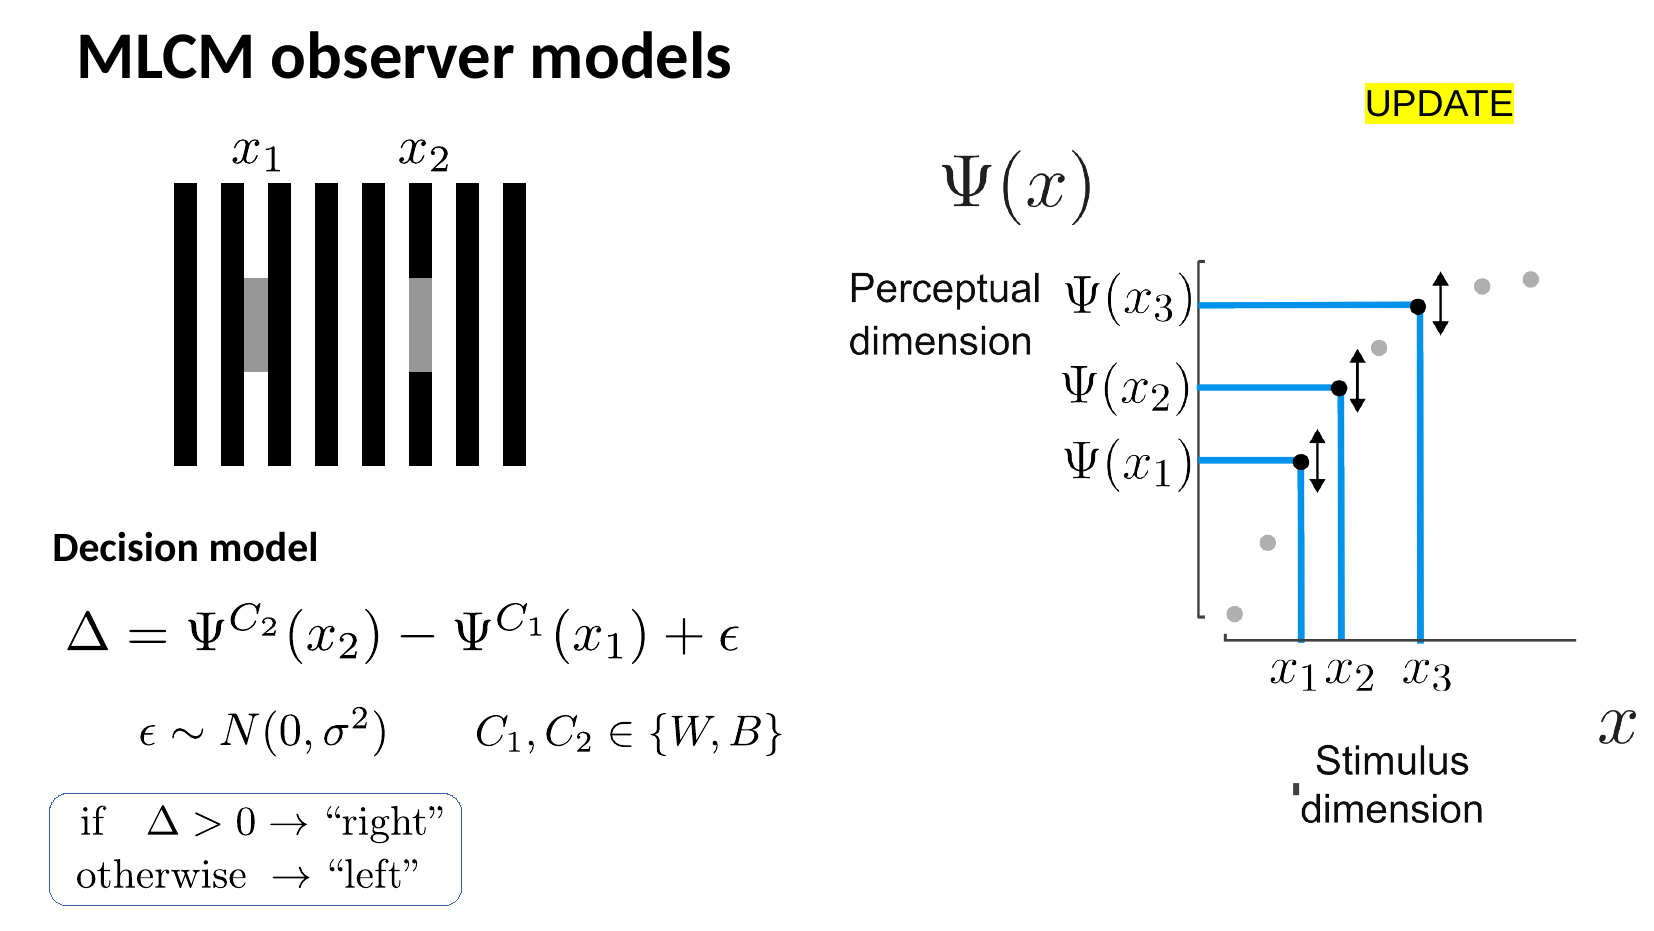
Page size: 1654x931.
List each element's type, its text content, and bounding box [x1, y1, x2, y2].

text_box [232, 139, 280, 172]
text_box [77, 858, 445, 889]
text_box UPDATE [1350, 75, 1538, 132]
picture [150, 183, 526, 466]
text_box [140, 706, 385, 757]
text_box [399, 139, 448, 172]
picture [850, 150, 1636, 823]
text_box [476, 713, 782, 757]
text_box [67, 602, 739, 665]
text_box Decision model [37, 522, 488, 598]
title MLCM observer models [76, 0, 1565, 140]
text_box [81, 805, 443, 844]
